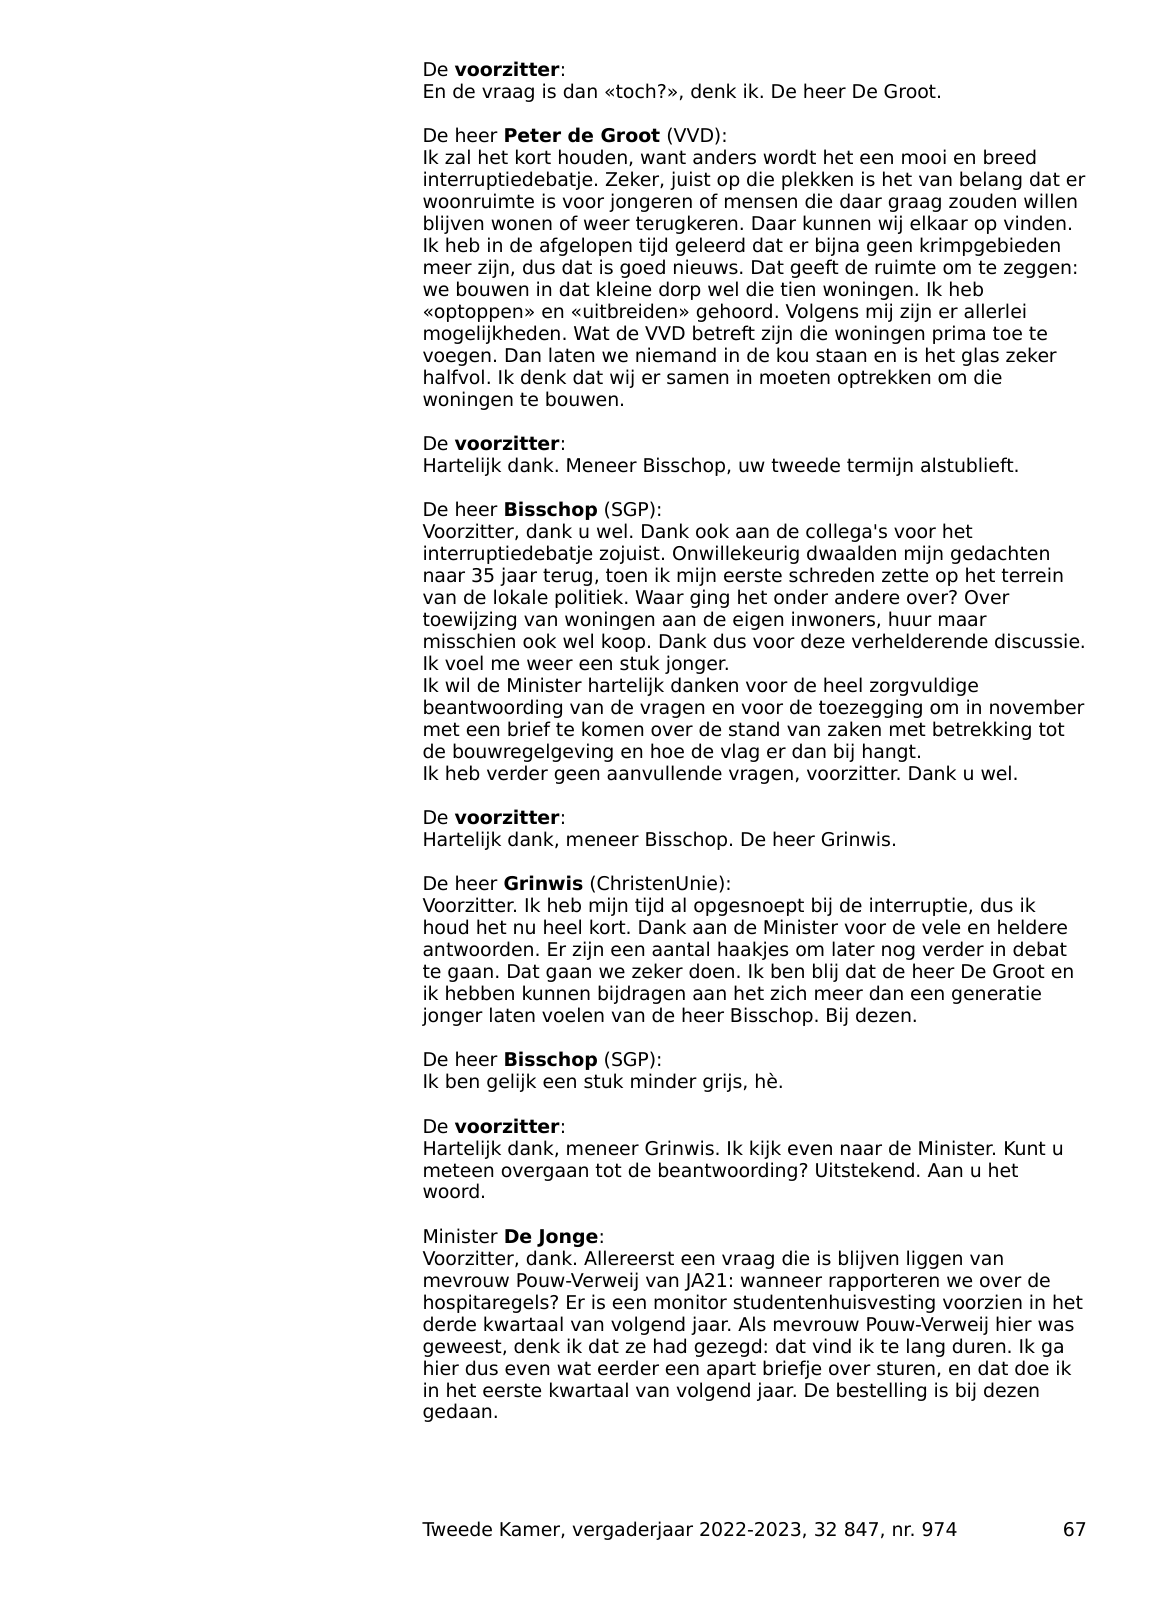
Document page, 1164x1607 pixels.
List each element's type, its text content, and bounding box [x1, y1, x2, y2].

text Minister De Jonge: [422, 1226, 1087, 1248]
text De voorzitter: [422, 807, 1087, 829]
text Hartelijk dank. Meneer Bisschop, uw tweede termijn alstublieft. [422, 455, 1087, 477]
text Voorzitter, dank u wel. Dank ook aan de collega's voor het interruptiedebatje zojuist. Onwillekeurig dwaalden mijn gedachten naar 35 jaar terug, toen ik mijn eerste schreden zette op het terrein van de lokale politiek. Waar ging het onder andere over? Over toewijzing van woningen aan de eigen inwoners, huur maar misschien ook wel koop. Dank dus voor deze verhelderende discussie. Ik voel me weer een stuk jonger. [422, 521, 1087, 675]
text De voorzitter: [422, 433, 1087, 455]
text De voorzitter: [422, 1116, 1087, 1137]
text Hartelijk dank, meneer Bisschop. De heer Grinwis. [422, 829, 1087, 851]
text Hartelijk dank, meneer Grinwis. Ik kijk even naar de Minister. Kunt u meteen overgaan tot de beantwoording? Uitstekend. Aan u het woord. [422, 1137, 1087, 1203]
text De heer Peter de Groot (VVD): [422, 125, 1087, 147]
text De heer Grinwis (ChristenUnie): [422, 873, 1087, 895]
text Ik heb verder geen aanvullende vragen, voorzitter. Dank u wel. [422, 763, 1087, 785]
text De heer Bisschop (SGP): [422, 1049, 1087, 1071]
text En de vraag is dan «toch?», denk ik. De heer De Groot. [422, 81, 1087, 103]
text De voorzitter: [422, 59, 1087, 81]
text Ik zal het kort houden, want anders wordt het een mooi en breed interruptiedebatje. Zeker, juist op die plekken is het van belang dat er woonruimte is voor jongeren of mensen die daar graag zouden willen blijven wonen of weer terugkeren. Daar kunnen wij elkaar op vinden. Ik heb in de afgelopen tijd geleerd dat er bijna geen krimpgebieden meer zijn, dus dat is goed nieuws. Dat geeft de ruimte om te zeggen: we bouwen in dat kleine dorp wel die tien woningen. Ik heb «optoppen» en «uitbreiden» gehoord. Volgens mij zijn er allerlei mogelijkheden. Wat de VVD betreft zijn die woningen prima toe te voegen. Dan laten we niemand in de kou staan en is het glas zeker halfvol. Ik denk dat wij er samen in moeten optrekken om die woningen te bouwen. [422, 147, 1087, 411]
text Ik ben gelijk een stuk minder grijs, hè. [422, 1071, 1087, 1093]
text De heer Bisschop (SGP): [422, 499, 1087, 521]
text Voorzitter, dank. Allereerst een vraag die is blijven liggen van mevrouw Pouw-Verweij van JA21: wanneer rapporteren we over de hospitaregels? Er is een monitor studentenhuisvesting voorzien in het derde kwartaal van volgend jaar. Als mevrouw Pouw-Verweij hier was geweest, denk ik dat ze had gezegd: dat vind ik te lang duren. Ik ga hier dus even wat eerder een apart briefje over sturen, en dat doe ik in het eerste kwartaal van volgend jaar. De bestelling is bij dezen gedaan. [422, 1248, 1087, 1423]
text Ik wil de Minister hartelijk danken voor de heel zorgvuldige beantwoording van de vragen en voor de toezegging om in november met een brief te komen over de stand van zaken met betrekking tot de bouwregelgeving en hoe de vlag er dan bij hangt. [422, 675, 1087, 763]
text Voorzitter. Ik heb mijn tijd al opgesnoept bij de interruptie, dus ik houd het nu heel kort. Dank aan de Minister voor de vele en heldere antwoorden. Er zijn een aantal haakjes om later nog verder in debat te gaan. Dat gaan we zeker doen. Ik ben blij dat de heer De Groot en ik hebben kunnen bijdragen aan het zich meer dan een generatie jonger laten voelen van de heer Bisschop. Bij dezen. [422, 895, 1087, 1027]
